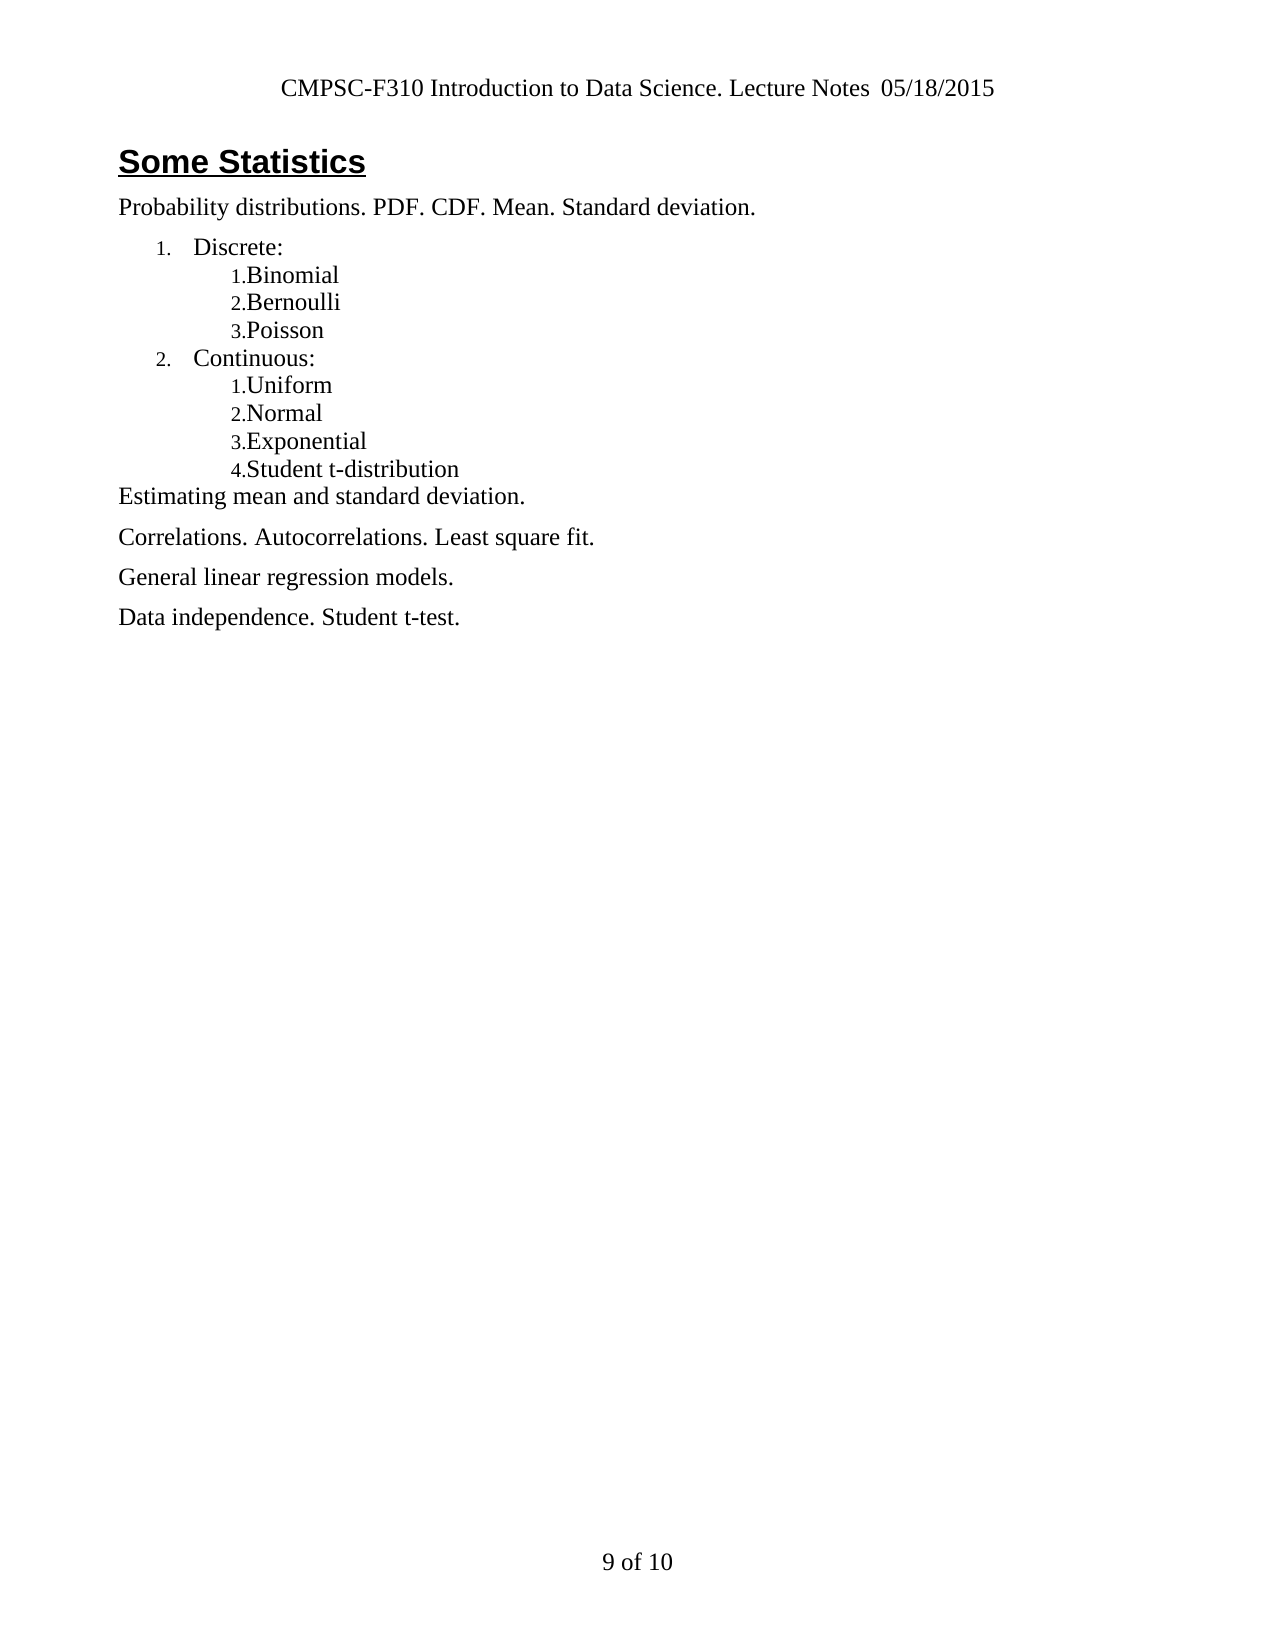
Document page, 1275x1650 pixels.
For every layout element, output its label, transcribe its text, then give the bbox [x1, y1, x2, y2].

list Exponential [118, 427, 1157, 455]
text Probability distributions. PDF. CDF. Mean. Standard deviation. [118, 193, 1157, 221]
list Binomial [118, 261, 1157, 288]
list Uniform [118, 372, 1157, 399]
text Estimating mean and standard deviation. [118, 482, 1157, 510]
text Data independence. Student t-test. [118, 603, 1157, 631]
list Normal [118, 399, 1157, 427]
list Discrete: [156, 233, 1157, 261]
list Poisson [118, 316, 1157, 344]
text General linear regression models. [118, 563, 1157, 591]
list Student t-distribution [118, 455, 1157, 482]
list Continuous: [156, 344, 1157, 372]
list Bernoulli [118, 288, 1157, 316]
subtitle Some Statistics [118, 143, 1157, 180]
text Correlations. Autocorrelations. Least square fit. [118, 523, 1157, 550]
